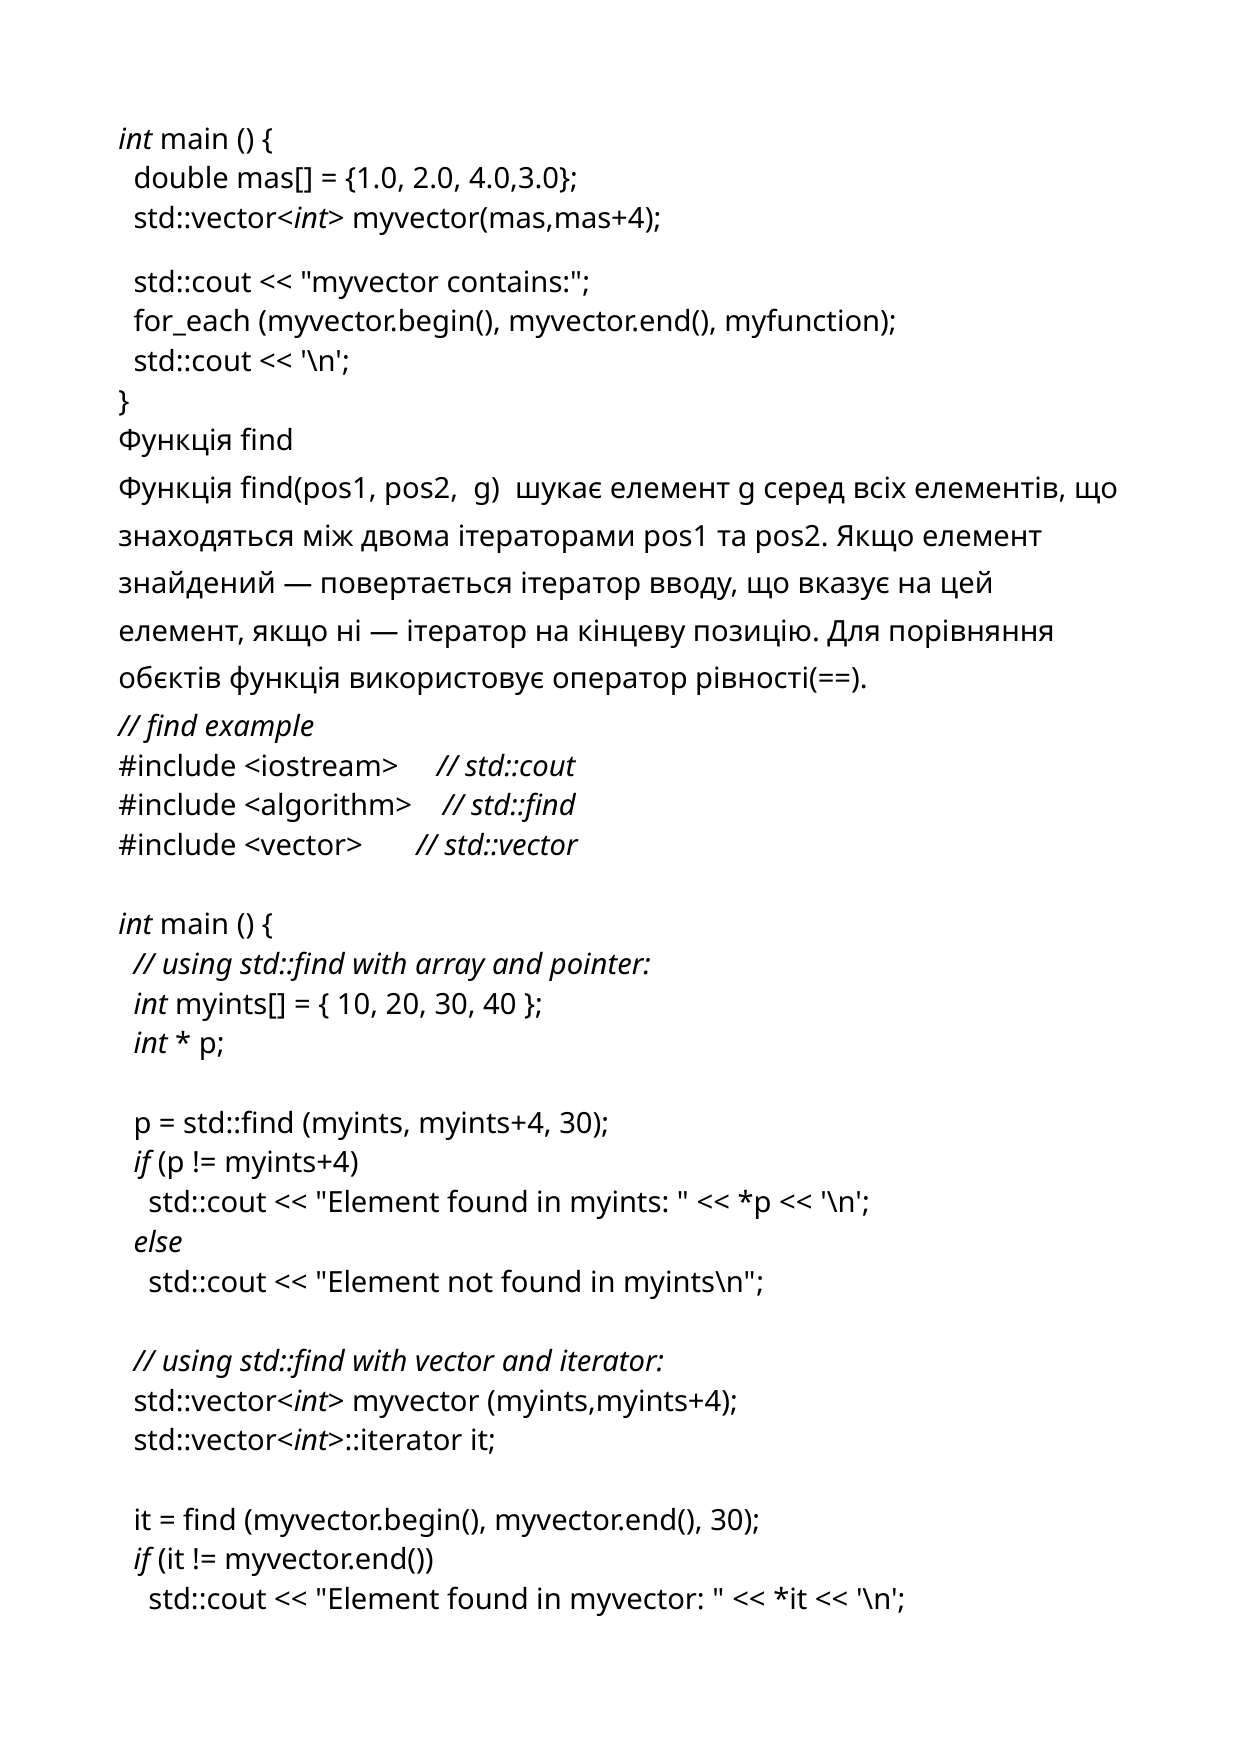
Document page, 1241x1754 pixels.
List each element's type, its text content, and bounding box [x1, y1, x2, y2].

text // find example [118, 705, 1122, 745]
text Функція find [118, 419, 1122, 459]
text if (p != myints+4) [118, 1142, 1122, 1181]
text std::vector<int> myvector (myints,myints+4); [118, 1380, 1122, 1419]
text for_each (myvector.begin(), myvector.end(), myfunction); [118, 301, 1122, 340]
text #include <vector> // std::vector [118, 824, 1122, 864]
text std::cout << '\n'; [118, 340, 1122, 380]
text std::cout << "Element not found in myints\n"; [118, 1261, 1122, 1301]
text std::vector<int> myvector(mas,mas+4); [118, 197, 1122, 237]
text int main () { [118, 904, 1122, 943]
text // using std::find with vector and iterator: [118, 1340, 1122, 1380]
text else [118, 1221, 1122, 1261]
text if (it != myvector.end()) [118, 1539, 1122, 1578]
text #include <iostream> // std::cout [118, 745, 1122, 784]
text int myints[] = { 10, 20, 30, 40 }; [118, 983, 1122, 1023]
text std::cout << "Element found in myvector: " << *it << '\n'; [118, 1578, 1122, 1618]
text p = std::find (myints, myints+4, 30); [118, 1102, 1122, 1142]
text std::cout << "Element found in myints: " << *p << '\n'; [118, 1181, 1122, 1221]
text // using std::find with array and pointer: [118, 943, 1122, 983]
text it = find (myvector.begin(), myvector.end(), 30); [118, 1499, 1122, 1539]
text int * p; [118, 1023, 1122, 1062]
text } [118, 380, 1122, 419]
text int main () { [118, 118, 1122, 158]
text #include <algorithm> // std::find [118, 784, 1122, 824]
text std::vector<int>::iterator it; [118, 1419, 1122, 1459]
text std::cout << "myvector contains:"; [118, 261, 1122, 301]
text Функція find(pos1, pos2, g) шукає елемент g серед всіх елементів, що знаходяться між двома ітераторами pos1 та pos2. Якщо елемент знайдений — повертається ітератор вводу, що вказує на цей елемент, якщо ні — ітератор на кінцеву позицію. Для порівняння обєктів функція використовує оператор рівності(==). [118, 467, 1122, 697]
text double mas[] = {1.0, 2.0, 4.0,3.0}; [118, 158, 1122, 197]
